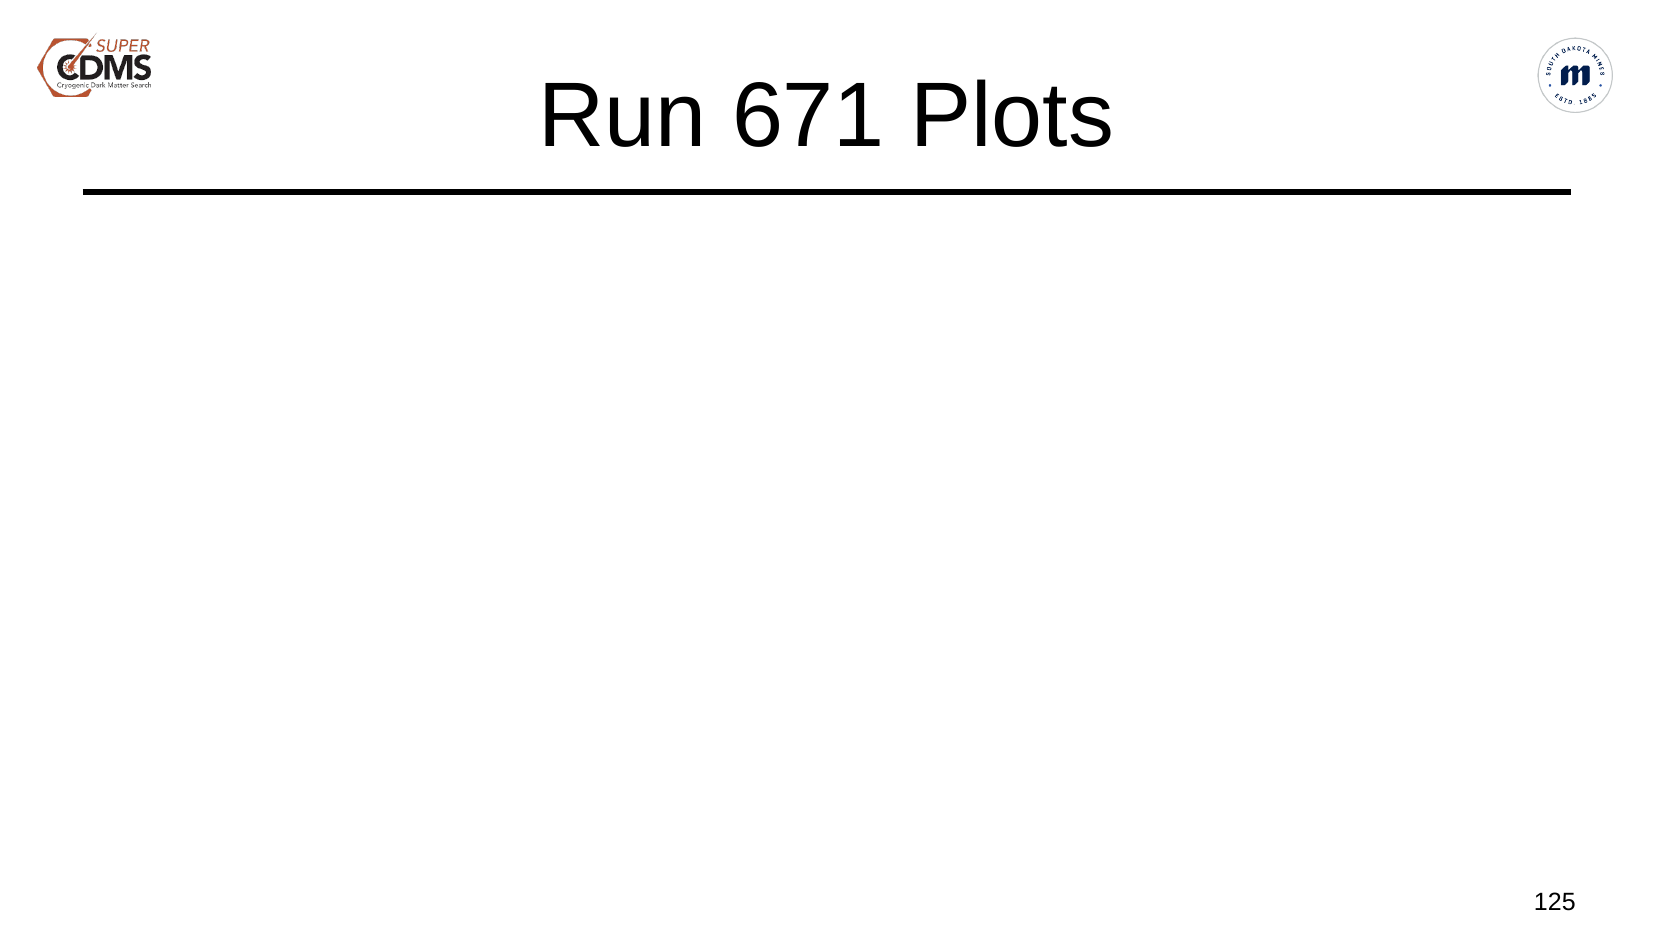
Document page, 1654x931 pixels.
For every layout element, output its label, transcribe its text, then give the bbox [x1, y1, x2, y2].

title Run 671 Plots [82, 37, 1571, 193]
picture [37, 32, 151, 97]
picture [1571, 37, 1613, 113]
